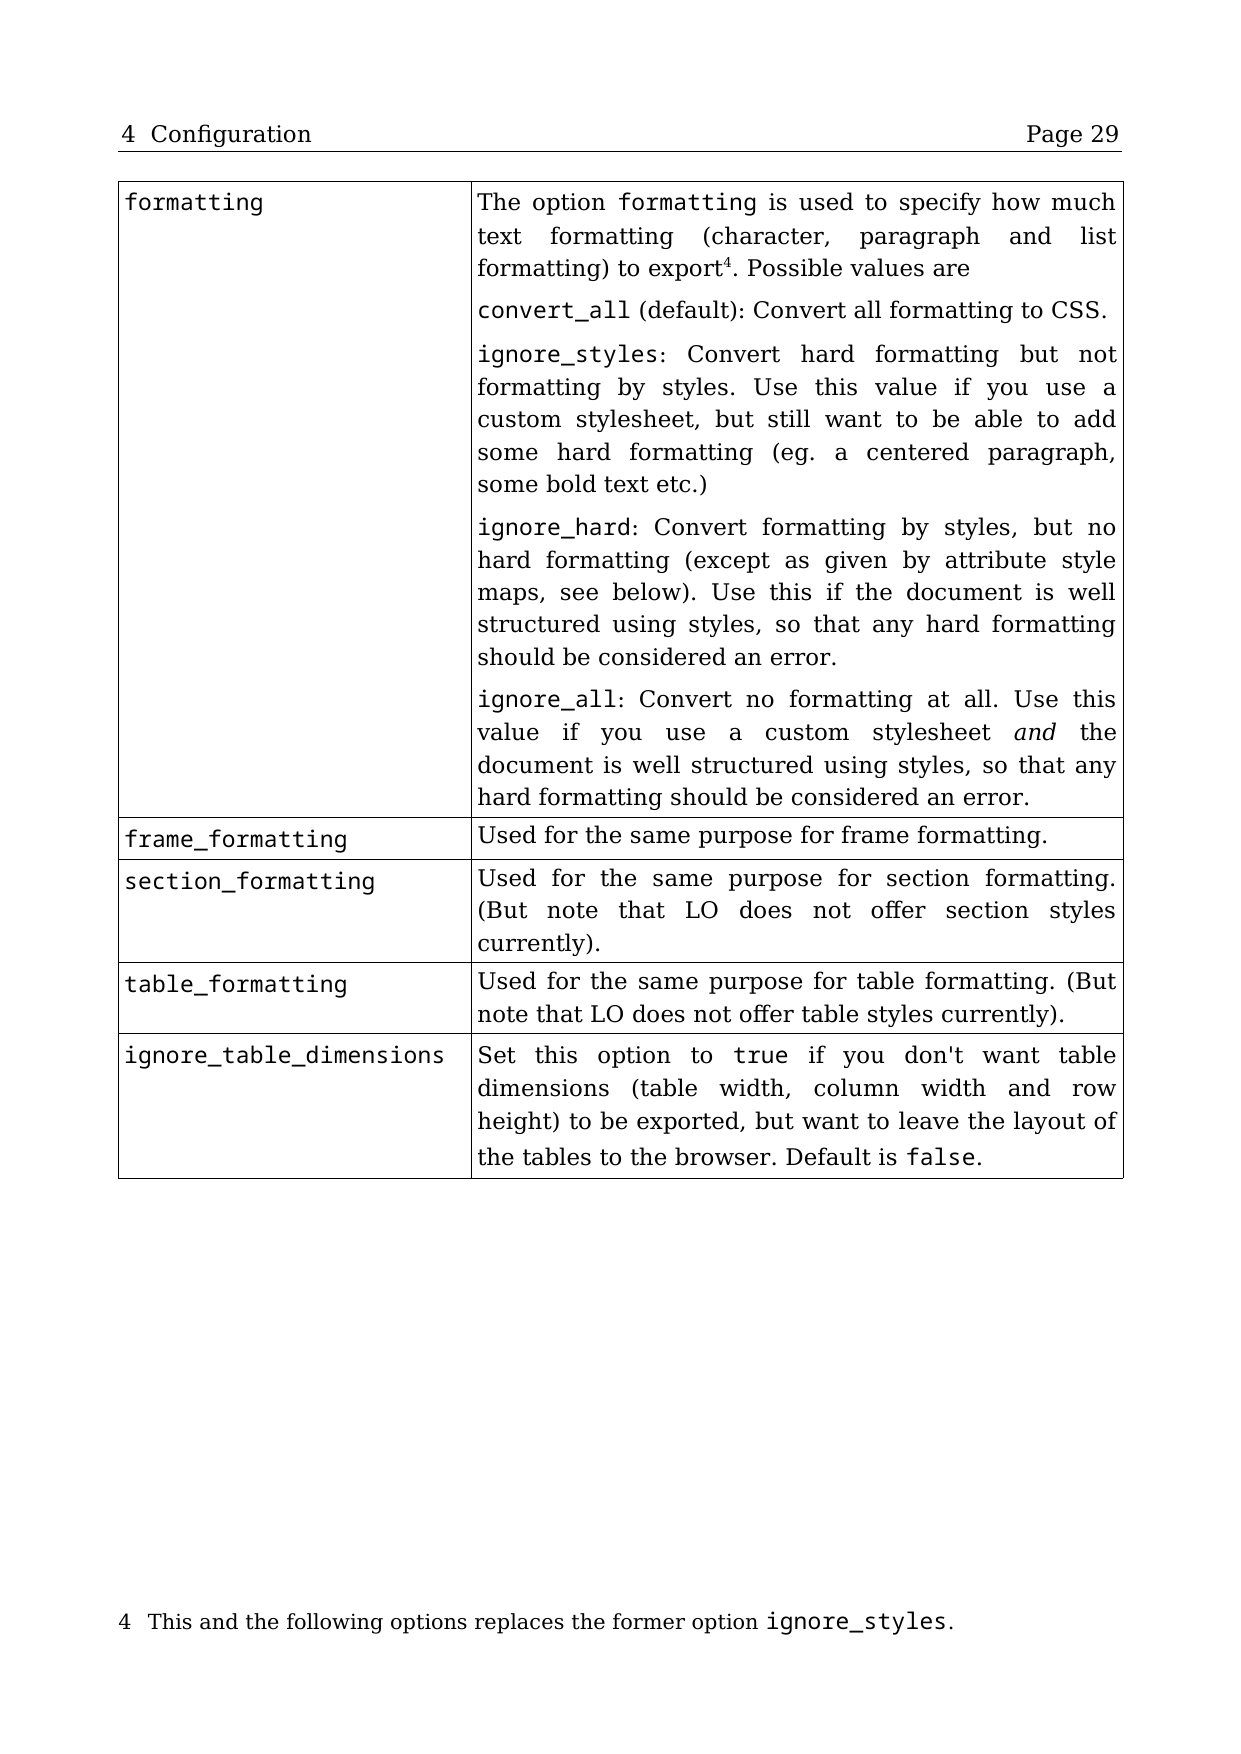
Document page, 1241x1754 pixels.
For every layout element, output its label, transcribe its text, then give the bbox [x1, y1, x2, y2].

table_cell Set this option to true if you don't want table dimensions (table width, column width and row height) to be exported, but want to leave the layout of the tables to the browser. Default is false. [472, 1034, 1123, 1178]
table_cell ignore_table_dimensions [119, 1034, 471, 1178]
table_cell frame_formatting [119, 818, 471, 859]
table_cell Used for the same purpose for frame formatting. [472, 818, 1123, 859]
table_cell Used for the same purpose for table formatting. (But note that LO does not offer table styles currently). [472, 963, 1123, 1033]
table_header The option formatting is used to specify how much text formatting (character, paragraph and list formatting) to export. Possible values are convert_all (default): Convert all formatting to CSS. ignore_styles: Convert hard formatting but not formatting by styles. Use this value if you use a custom stylesheet, but still want to be able to add some hard formatting (eg. a centered paragraph, some bold text etc.) ignore_hard: Convert formatting by styles, but no hard formatting (except as given by attribute style maps, see below). Use this if the document is well structured using styles, so that any hard formatting should be considered an error. ignore_all: Convert no formatting at all. Use this value if you use a custom stylesheet and the document is well structured using styles, so that any hard formatting should be considered an error. [472, 182, 1123, 817]
table_cell Used for the same purpose for section formatting. (But note that LO does not offer section styles currently). [472, 860, 1123, 962]
table_header formatting [119, 182, 471, 817]
table_cell table_formatting [119, 963, 471, 1033]
table_cell section_formatting [119, 860, 471, 962]
